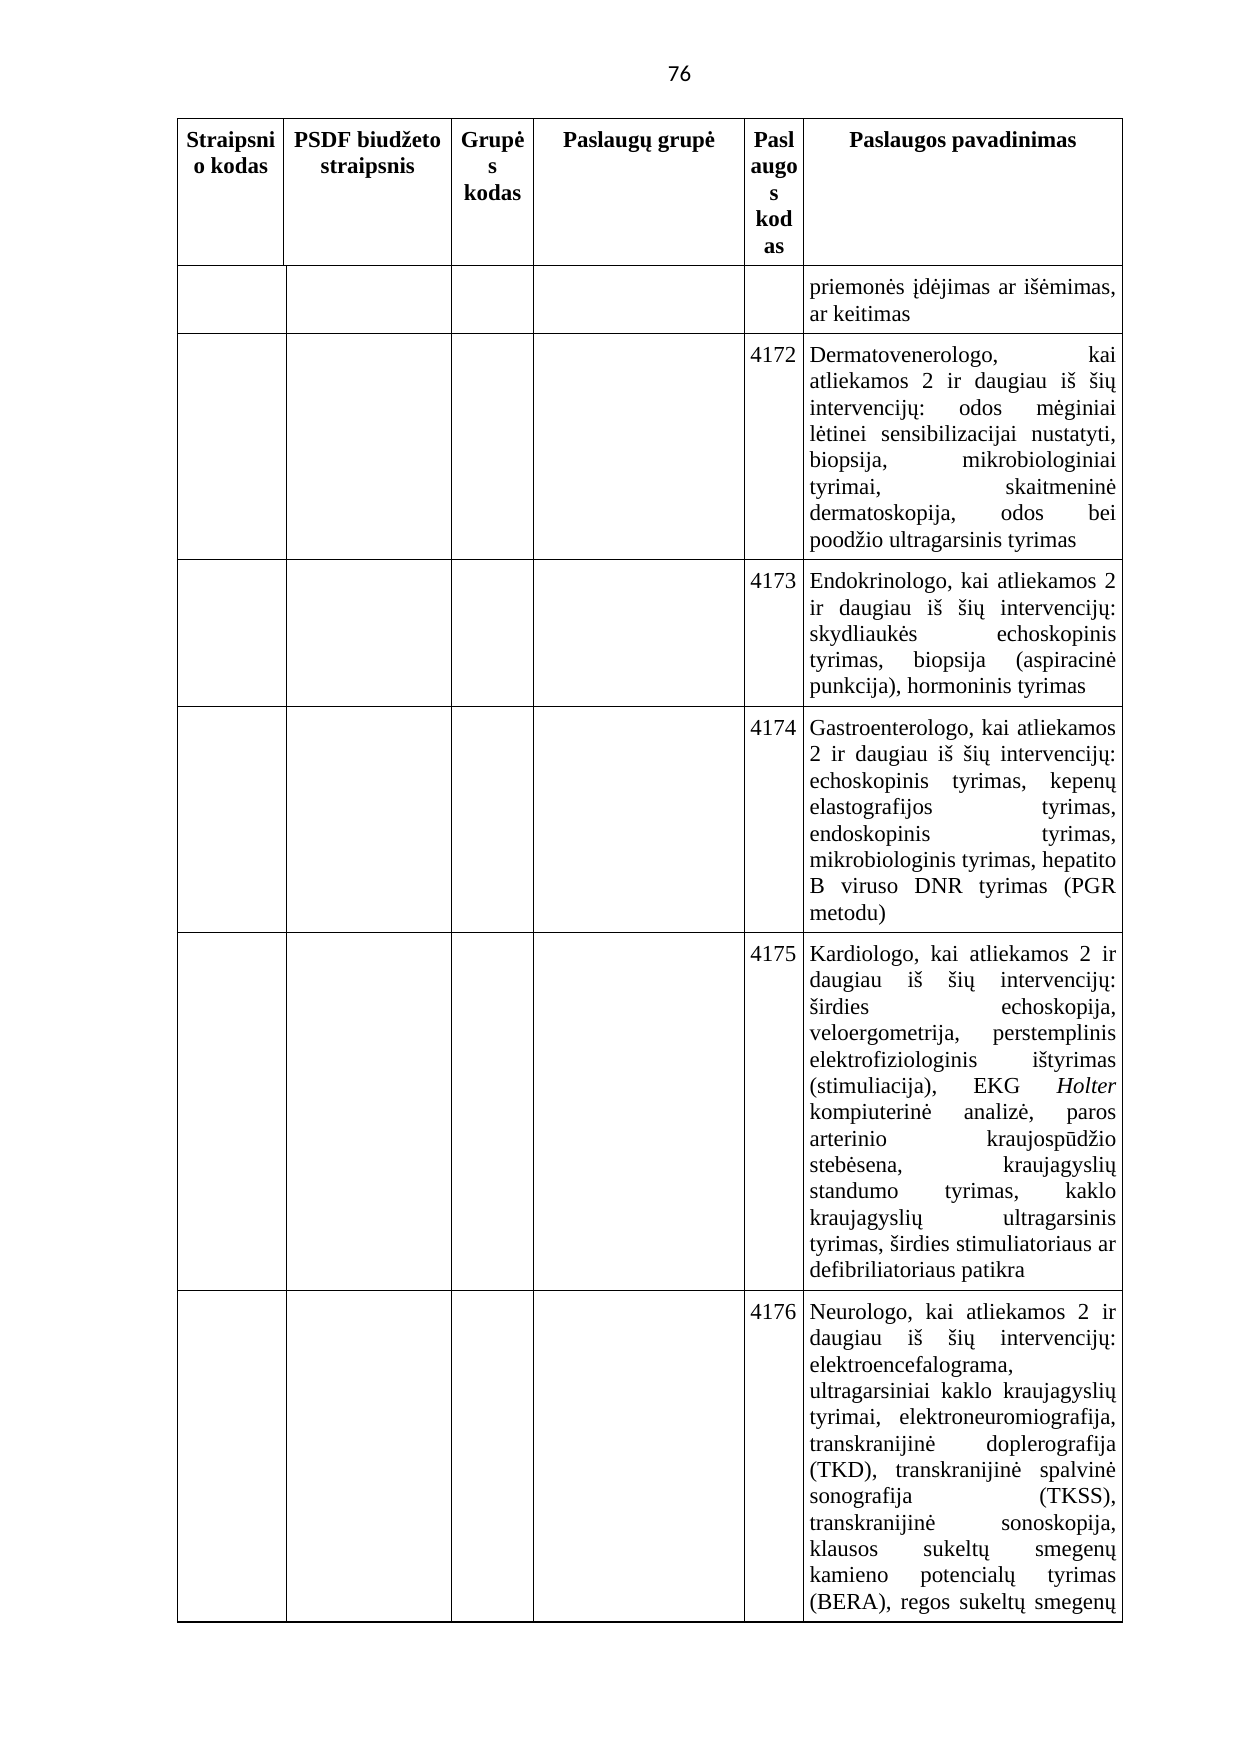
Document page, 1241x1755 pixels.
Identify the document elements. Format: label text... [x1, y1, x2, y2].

table_cell 4175 [745, 933, 803, 1290]
table_header PSDF biudžeto straipsnis [284, 119, 451, 265]
table_cell [452, 266, 533, 333]
table_cell [452, 933, 533, 1290]
table_cell [178, 1291, 286, 1621]
table_header Paslaugos kodas [745, 119, 803, 265]
table_cell [534, 933, 744, 1290]
table_cell Gastroenterologo, kai atliekamos 2 ir daugiau iš šių intervencijų: echoskopinis tyrimas, kepenų elastografijos tyrimas, endoskopinis tyrimas, mikrobiologinis tyrimas, hepatito B viruso DNR tyrimas (PGR metodu) [804, 707, 1122, 932]
table_cell [178, 560, 286, 706]
table_cell [534, 266, 744, 333]
table_cell [287, 933, 451, 1290]
table_cell [178, 707, 286, 932]
table_header Grupės kodas [452, 119, 533, 265]
table_cell Endokrinologo, kai atliekamos 2 ir daugiau iš šių intervencijų: skydliaukės echoskopinis tyrimas, biopsija (aspiracinė punkcija), hormoninis tyrimas [804, 560, 1122, 706]
table_cell priemonės įdėjimas ar išėmimas, ar keitimas [804, 266, 1122, 333]
table_cell [287, 560, 451, 706]
table_cell [178, 334, 286, 559]
table_cell [287, 1291, 451, 1621]
table_cell [534, 707, 744, 932]
table_cell [452, 334, 533, 559]
table_cell [178, 266, 286, 333]
table_cell [534, 334, 744, 559]
table_cell Kardiologo, kai atliekamos 2 ir daugiau iš šių intervencijų: širdies echoskopija, veloergometrija, perstemplinis elektrofiziologinis ištyrimas (stimuliacija), EKG Holter kompiuterinė analizė, paros arterinio kraujospūdžio stebėsena, kraujagyslių standumo tyrimas, kaklo kraujagyslių ultragarsinis tyrimas, širdies stimuliatoriaus ar defibriliatoriaus patikra [804, 933, 1122, 1290]
table_cell Dermatovenerologo, kai atliekamos 2 ir daugiau iš šių intervencijų: odos mėginiai lėtinei sensibilizacijai nustatyti, biopsija, mikrobiologiniai tyrimai, skaitmeninė dermatoskopija, odos bei poodžio ultragarsinis tyrimas [804, 334, 1122, 559]
table_cell [287, 707, 451, 932]
table_cell [452, 560, 533, 706]
table_cell [287, 334, 451, 559]
table_header Straipsnio kodas [178, 119, 283, 265]
table_cell [745, 266, 803, 333]
table_cell 4172 [745, 334, 803, 559]
table_header Paslaugų grupė [534, 119, 744, 265]
table_cell [534, 1291, 744, 1621]
table_cell 4176 [745, 1291, 803, 1621]
table_cell Neurologo, kai atliekamos 2 ir daugiau iš šių intervencijų: elektroencefalograma, ultragarsiniai kaklo kraujagyslių tyrimai, elektroneuromiografija, transkranijinė doplerografija (TKD), transkranijinė spalvinė sonografija (TKSS), transkranijinė sonoskopija, klausos sukeltų smegenų kamieno potencialų tyrimas (BERA), regos sukeltų smegenų [804, 1291, 1122, 1621]
table_cell 4174 [745, 707, 803, 932]
table_cell [452, 1291, 533, 1621]
table_cell [452, 707, 533, 932]
table_cell [287, 266, 451, 333]
table_header Paslaugos pavadinimas [804, 119, 1122, 265]
table_cell 4173 [745, 560, 803, 706]
table_cell [178, 933, 286, 1290]
table_cell [534, 560, 744, 706]
